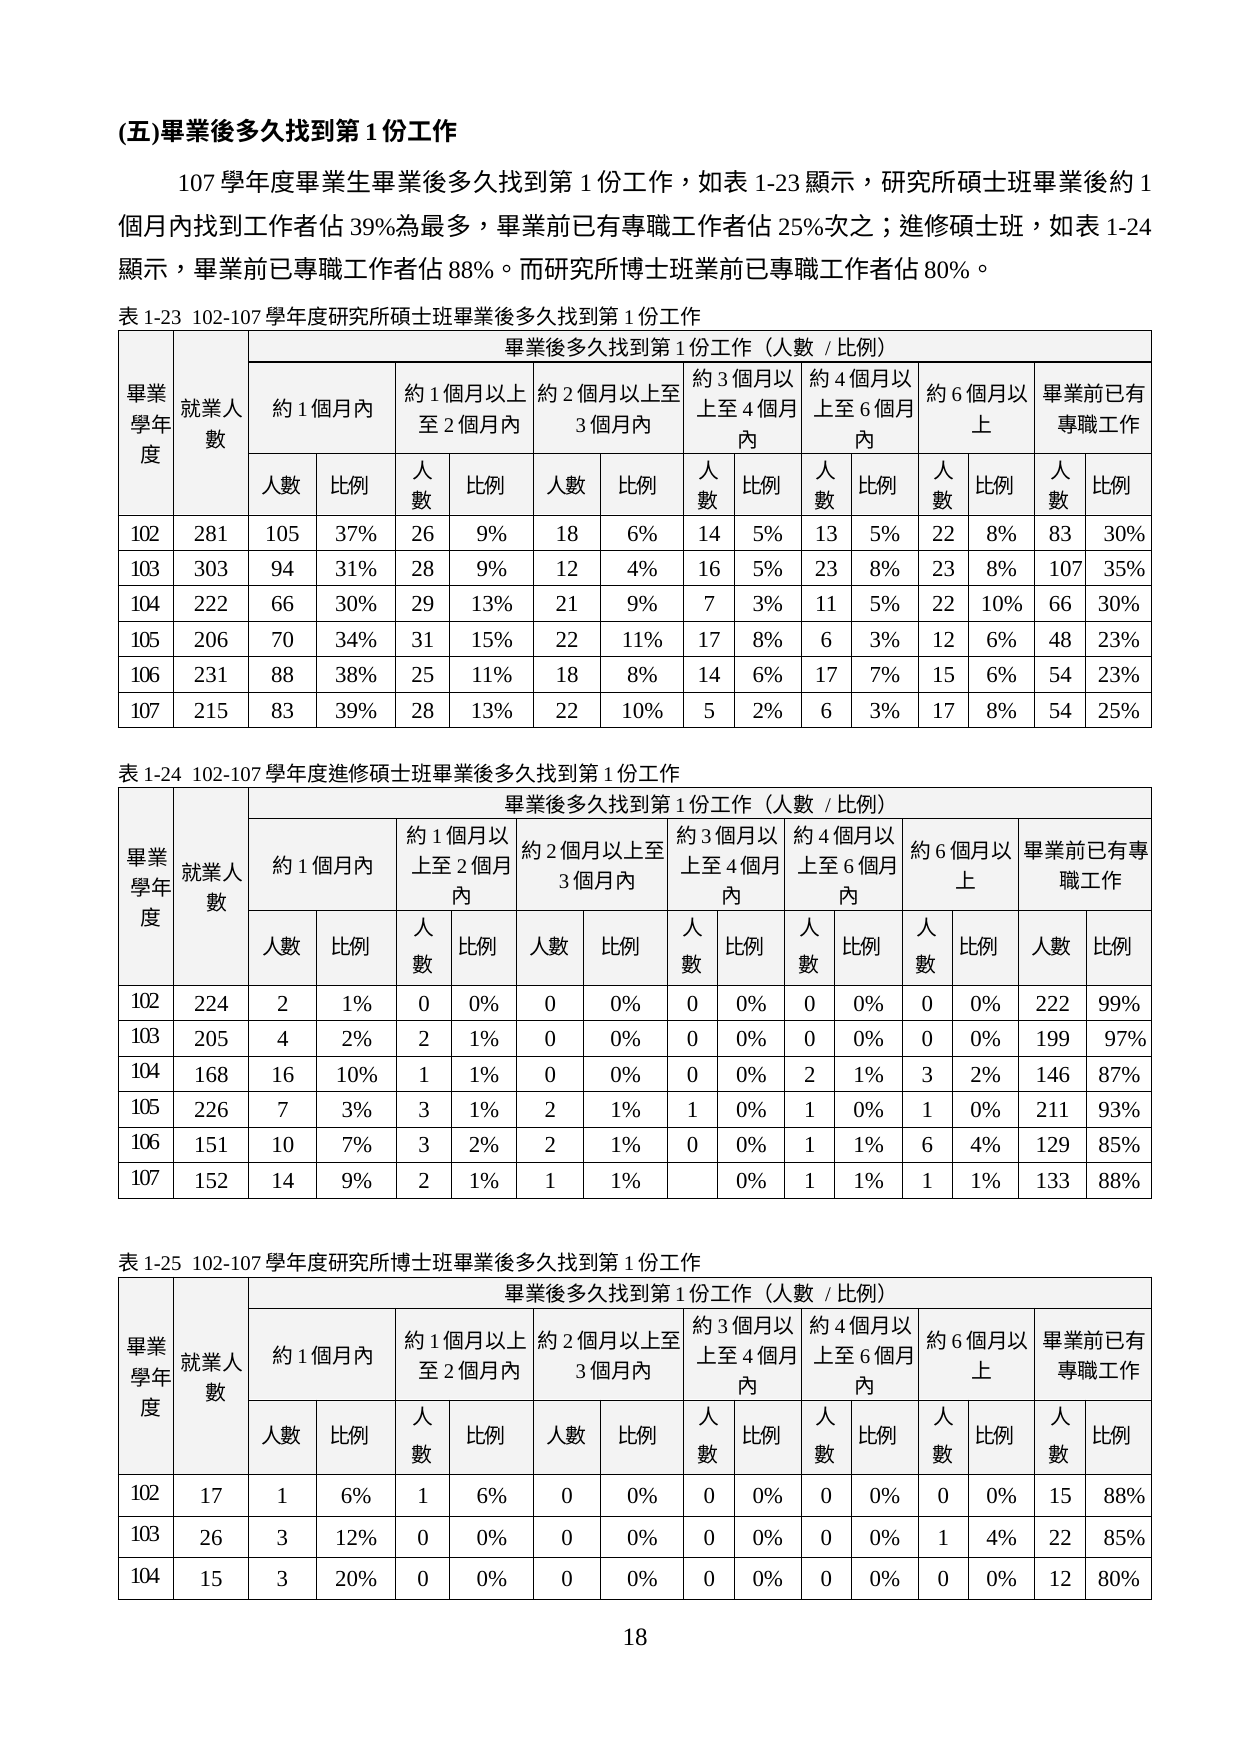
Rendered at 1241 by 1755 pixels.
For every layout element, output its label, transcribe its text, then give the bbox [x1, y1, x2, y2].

table_cell 88% [1086, 1475, 1151, 1516]
table_cell 107 [119, 693, 173, 727]
table_cell 104 [119, 1558, 173, 1598]
table_cell 比例 [601, 1401, 683, 1474]
table_cell 29 [396, 586, 449, 621]
table_cell 1% [584, 1092, 667, 1127]
table_cell 人數 [668, 911, 717, 985]
table_cell 6 [903, 1128, 952, 1162]
table_cell 0 [919, 1558, 968, 1598]
table_cell 105 [119, 1092, 173, 1127]
table_cell 133 [1019, 1163, 1086, 1197]
table_cell 0 [903, 986, 952, 1020]
table_cell 15 [1035, 1475, 1085, 1516]
table_cell 1 [785, 1163, 834, 1197]
table_cell 1% [953, 1163, 1018, 1197]
table_cell 11% [450, 657, 533, 692]
table_cell 104 [119, 586, 173, 621]
table_cell 31 [396, 622, 449, 656]
table_cell 0% [718, 1092, 784, 1127]
table_cell 13 [802, 516, 851, 550]
table_cell 3 [903, 1057, 952, 1091]
table_cell 1 [903, 1163, 952, 1197]
table_cell 0% [953, 1092, 1018, 1127]
table_cell 比例 [1086, 454, 1151, 514]
table_cell 215 [174, 693, 248, 727]
table_cell 107 [1035, 551, 1085, 585]
table_cell 14 [684, 657, 734, 692]
table_cell 0 [785, 1021, 834, 1056]
table_cell 23% [1086, 622, 1151, 656]
table_cell 0 [397, 986, 451, 1020]
table_cell 人數 [1019, 911, 1086, 985]
table_cell 15 [174, 1558, 248, 1598]
table_cell 0% [718, 1021, 784, 1056]
table_header 畢業後多久找到第1份工作（人數 / 比例） [249, 788, 1151, 818]
table_cell 1 [919, 1517, 968, 1557]
table_cell 人數 [249, 911, 316, 985]
table_cell 14 [684, 516, 734, 550]
table_cell 1% [452, 1163, 516, 1197]
table_cell 37% [317, 516, 395, 550]
table_cell 人數 [919, 1401, 968, 1474]
table_cell 0% [584, 986, 667, 1020]
table_cell 222 [1019, 986, 1086, 1020]
table_cell 83 [249, 693, 316, 727]
table_cell 30% [1086, 586, 1151, 621]
table_cell 1% [317, 986, 396, 1020]
table_cell 約4個月以上至6個月內 [802, 363, 918, 453]
table_cell 約2個月以上至3個月內 [534, 1309, 683, 1399]
table_cell 0 [517, 986, 583, 1020]
table_cell 1% [452, 1092, 516, 1127]
table_cell 0% [969, 1475, 1034, 1516]
table_cell 0 [785, 986, 834, 1020]
table_cell 12% [317, 1517, 395, 1557]
table_cell 約6個月以上 [919, 1309, 1034, 1399]
table_cell 0% [835, 1021, 902, 1056]
table_cell 人數 [802, 1401, 851, 1474]
table_cell 0% [450, 1517, 533, 1557]
table_cell 103 [119, 551, 173, 585]
table_cell 99% [1087, 986, 1151, 1020]
table_cell 1 [785, 1092, 834, 1127]
table_cell 人數 [534, 454, 600, 514]
table_cell 1% [584, 1128, 667, 1162]
table_cell 129 [1019, 1128, 1086, 1162]
table_cell 11% [601, 622, 683, 656]
table_cell 人數 [684, 1401, 734, 1474]
table_header 畢業學年度 [119, 331, 173, 514]
table_cell 約1個月內 [249, 363, 395, 453]
table_cell 0 [668, 1021, 717, 1056]
table_cell 0% [601, 1517, 683, 1557]
table_cell 12 [534, 551, 600, 585]
table_cell 1% [835, 1163, 902, 1197]
table_cell 比例 [317, 1401, 395, 1474]
table_cell 35% [1086, 551, 1151, 585]
table_cell 比例 [969, 1401, 1034, 1474]
table_cell 比例 [450, 1401, 533, 1474]
table_cell 人數 [802, 454, 851, 514]
table_cell 比例 [835, 911, 902, 985]
table_cell 約3個月以上至4個月內 [684, 1309, 801, 1399]
text (五)畢業後多久找到第1份工作 [118, 111, 1152, 147]
table_cell 94 [249, 551, 316, 585]
table_cell 17 [174, 1475, 248, 1516]
table_cell 1 [517, 1163, 583, 1197]
table_cell 105 [249, 516, 316, 550]
table_cell 17 [684, 622, 734, 656]
table_cell 8% [969, 551, 1034, 585]
table_cell 6% [969, 622, 1034, 656]
table_cell 8% [969, 516, 1034, 550]
table_cell 0% [735, 1558, 801, 1598]
table_cell 80% [1086, 1558, 1151, 1598]
table_cell 303 [174, 551, 248, 585]
table_cell 9% [450, 516, 533, 550]
table_cell 13% [450, 693, 533, 727]
table_cell 0 [684, 1517, 734, 1557]
table_cell 13% [450, 586, 533, 621]
table_cell 10 [249, 1128, 316, 1162]
table_cell 205 [174, 1021, 248, 1056]
table_cell 人數 [919, 454, 968, 514]
table_cell 17 [802, 657, 851, 692]
table_cell 人數 [397, 911, 451, 985]
table_cell 0 [668, 1128, 717, 1162]
table_cell 約6個月以上 [903, 819, 1018, 910]
table_cell 比例 [718, 911, 784, 985]
table_cell 7% [317, 1128, 396, 1162]
table_cell 比例 [969, 454, 1034, 514]
table_cell 22 [534, 622, 600, 656]
table_cell 18 [534, 657, 600, 692]
table_cell 1% [452, 1021, 516, 1056]
table_cell 104 [119, 1057, 173, 1091]
table_cell 0 [684, 1558, 734, 1598]
table_cell 0 [534, 1558, 600, 1598]
table_cell 0% [450, 1558, 533, 1598]
table_cell 22 [919, 586, 968, 621]
table_header 畢業學年度 [119, 1278, 173, 1474]
table_cell 0% [584, 1021, 667, 1056]
table_cell 146 [1019, 1057, 1086, 1091]
table_cell 0 [534, 1475, 600, 1516]
table_cell 2 [517, 1128, 583, 1162]
table_cell 97% [1087, 1021, 1151, 1056]
table_cell 22 [1035, 1517, 1085, 1557]
table_cell 約1個月內 [249, 819, 396, 910]
table_cell 17 [919, 693, 968, 727]
table_cell 15 [919, 657, 968, 692]
table_cell 88% [1087, 1163, 1151, 1197]
table_cell 3 [397, 1128, 451, 1162]
table_cell 83 [1035, 516, 1085, 550]
table_cell 102 [119, 986, 173, 1020]
table_cell 9% [450, 551, 533, 585]
table_cell 12 [919, 622, 968, 656]
table_cell 0 [396, 1558, 449, 1598]
table_cell 約2個月以上至3個月內 [517, 819, 667, 910]
table_cell 1% [584, 1163, 667, 1197]
table_cell 3 [249, 1558, 316, 1598]
table_cell 0% [735, 1517, 801, 1557]
table_cell 比例 [735, 454, 801, 514]
table_cell 0% [953, 986, 1018, 1020]
table_cell 28 [396, 551, 449, 585]
table_cell 7 [249, 1092, 316, 1127]
table_cell 70 [249, 622, 316, 656]
table_cell 25 [396, 657, 449, 692]
table_cell 20% [317, 1558, 395, 1598]
table_cell 66 [1035, 586, 1085, 621]
table_cell 211 [1019, 1092, 1086, 1127]
table_cell 10% [969, 586, 1034, 621]
table_cell 比例 [735, 1401, 801, 1474]
table_cell 2% [317, 1021, 396, 1056]
table_cell 1 [396, 1475, 449, 1516]
table_cell 0% [852, 1558, 918, 1598]
table_header 就業人數 [174, 331, 248, 514]
table_cell 畢業前已有專職工作 [1035, 363, 1151, 453]
table_cell 31% [317, 551, 395, 585]
table_cell 103 [119, 1021, 173, 1056]
text 表1-25 102-107學年度研究所博士班畢業後多久找到第1份工作 [118, 1246, 1152, 1277]
table_cell 約1個月內 [249, 1309, 395, 1399]
table_cell 199 [1019, 1021, 1086, 1056]
table_cell 7% [852, 657, 918, 692]
table_cell 2% [735, 693, 801, 727]
table_cell 54 [1035, 657, 1085, 692]
table_cell 0% [835, 1092, 902, 1127]
table_cell 2% [452, 1128, 516, 1162]
table_cell 18 [534, 516, 600, 550]
table_cell 85% [1086, 1517, 1151, 1557]
table_cell 比例 [317, 454, 395, 514]
table_cell 9% [317, 1163, 396, 1197]
table_cell 2 [517, 1092, 583, 1127]
table_cell 0% [852, 1475, 918, 1516]
table_cell 8% [852, 551, 918, 585]
table_cell 人數 [396, 454, 449, 514]
table_cell 比例 [450, 454, 533, 514]
table_cell 5 [684, 693, 734, 727]
table_cell 34% [317, 622, 395, 656]
table_cell 約6個月以上 [919, 363, 1034, 453]
table_header 就業人數 [174, 788, 248, 985]
table_cell 8% [735, 622, 801, 656]
table_cell 0% [835, 986, 902, 1020]
table_cell 4% [953, 1128, 1018, 1162]
table_cell 4% [969, 1517, 1034, 1557]
table_cell 6% [317, 1475, 395, 1516]
table_cell 0% [584, 1057, 667, 1091]
table_cell 5% [735, 551, 801, 585]
table_cell 85% [1087, 1128, 1151, 1162]
table_cell 0% [718, 1128, 784, 1162]
table_cell 151 [174, 1128, 248, 1162]
table_cell 102 [119, 1475, 173, 1516]
table_cell 16 [249, 1057, 316, 1091]
table_cell 0% [718, 1163, 784, 1197]
text 表1-23 102-107學年度研究所碩士班畢業後多久找到第1份工作 [118, 300, 1152, 330]
table_cell 15% [450, 622, 533, 656]
table_cell 比例 [953, 911, 1018, 985]
table_cell 26 [174, 1517, 248, 1557]
table_cell 6% [969, 657, 1034, 692]
table_cell 比例 [852, 454, 918, 514]
table_cell 54 [1035, 693, 1085, 727]
table_cell 0% [452, 986, 516, 1020]
table_cell 105 [119, 622, 173, 656]
table_cell 1 [903, 1092, 952, 1127]
table_cell 0 [668, 1057, 717, 1091]
table_cell 0% [601, 1558, 683, 1598]
table_cell 人數 [396, 1401, 449, 1474]
table_cell 人數 [249, 454, 316, 514]
table_cell 約2個月以上至3個月內 [534, 363, 683, 453]
table_cell 106 [119, 1128, 173, 1162]
table_cell 152 [174, 1163, 248, 1197]
table_cell 人數 [249, 1401, 316, 1474]
table_cell 6% [735, 657, 801, 692]
table_cell 0 [684, 1475, 734, 1516]
table_cell 6 [802, 622, 851, 656]
table_cell 48 [1035, 622, 1085, 656]
table_cell 7 [684, 586, 734, 621]
table_cell 102 [119, 516, 173, 550]
table_cell 231 [174, 657, 248, 692]
table_cell 0% [969, 1558, 1034, 1598]
table_cell 0% [718, 986, 784, 1020]
table_cell 30% [1086, 516, 1151, 550]
table_header 畢業學年度 [119, 788, 173, 985]
table_cell 6% [601, 516, 683, 550]
table_cell 26 [396, 516, 449, 550]
table_cell 1 [249, 1475, 316, 1516]
table_cell 3 [397, 1092, 451, 1127]
table_cell 6% [450, 1475, 533, 1516]
table_cell 103 [119, 1517, 173, 1557]
table_cell 206 [174, 622, 248, 656]
table_cell 38% [317, 657, 395, 692]
table_cell 22 [534, 693, 600, 727]
table_cell 比例 [317, 911, 396, 985]
table_cell 比例 [452, 911, 516, 985]
table_cell 3% [735, 586, 801, 621]
table_cell 10% [317, 1057, 396, 1091]
table_cell 約1個月以上至2個月內 [396, 363, 533, 453]
table_cell 14 [249, 1163, 316, 1197]
table_cell 23 [919, 551, 968, 585]
table_cell 約1個月以上至2個月內 [396, 1309, 533, 1399]
table_cell 10% [601, 693, 683, 727]
table_cell 1% [835, 1128, 902, 1162]
table_cell 1 [668, 1092, 717, 1127]
table_cell 4 [249, 1021, 316, 1056]
table_cell 5% [735, 516, 801, 550]
table_cell 畢業前已有專職工作 [1035, 1309, 1151, 1399]
table_cell 0 [919, 1475, 968, 1516]
table_cell 5% [852, 586, 918, 621]
table_cell 106 [119, 657, 173, 692]
table_cell 2 [397, 1021, 451, 1056]
table_cell 0% [852, 1517, 918, 1557]
table_cell 人數 [684, 454, 734, 514]
table_cell 0 [517, 1057, 583, 1091]
table_cell 87% [1087, 1057, 1151, 1091]
table_cell 93% [1087, 1092, 1151, 1127]
table_cell 約3個月以上至4個月內 [668, 819, 784, 910]
table_cell 比例 [601, 454, 683, 514]
table_cell 39% [317, 693, 395, 727]
table_cell 0% [718, 1057, 784, 1091]
table_cell 23% [1086, 657, 1151, 692]
table_cell 比例 [584, 911, 667, 985]
table_cell 2 [249, 986, 316, 1020]
table_cell 0 [517, 1021, 583, 1056]
table_cell 224 [174, 986, 248, 1020]
table_cell 約4個月以上至6個月內 [802, 1309, 918, 1399]
table_cell 168 [174, 1057, 248, 1091]
table_cell 21 [534, 586, 600, 621]
table_cell 1 [397, 1057, 451, 1091]
table_cell 3 [249, 1517, 316, 1557]
table_cell 0% [735, 1475, 801, 1516]
table_cell 2 [397, 1163, 451, 1197]
table_cell 1% [835, 1057, 902, 1091]
table_cell 4% [601, 551, 683, 585]
table_cell 11 [802, 586, 851, 621]
table_cell 226 [174, 1092, 248, 1127]
table_cell 22 [919, 516, 968, 550]
table_cell 281 [174, 516, 248, 550]
table_cell 0 [802, 1517, 851, 1557]
table_cell 16 [684, 551, 734, 585]
table_cell 5% [852, 516, 918, 550]
table_cell 2% [953, 1057, 1018, 1091]
table_cell 約1個月以上至2個月內 [397, 819, 516, 910]
table_cell 人數 [534, 1401, 600, 1474]
table_cell 人數 [517, 911, 583, 985]
table_cell 0 [802, 1558, 851, 1598]
table_header 畢業後多久找到第1份工作（人數 / 比例） [249, 331, 1151, 361]
table_cell 6 [802, 693, 851, 727]
table_header 就業人數 [174, 1278, 248, 1474]
table_cell 1 [785, 1128, 834, 1162]
table_cell 3% [317, 1092, 396, 1127]
text 表1-24 102-107學年度進修碩士班畢業後多久找到第1份工作 [118, 757, 1152, 787]
table_cell 0 [534, 1517, 600, 1557]
table_cell 28 [396, 693, 449, 727]
table_cell 30% [317, 586, 395, 621]
table_cell 25% [1086, 693, 1151, 727]
table_cell 畢業前已有專職工作 [1019, 819, 1151, 910]
table_cell 8% [969, 693, 1034, 727]
text 107學年度畢業生畢業後多久找到第1份工作，如表1-23顯示，研究所碩士班畢業後約1個月內找到工作者佔39%為最多，畢業前已有專職工作者佔25%次之；進修碩士班，如表1-24顯示，畢業前已專職工作者佔88%。而研究所博士班業前已專職工作者佔80%。 [118, 156, 1152, 287]
table_cell 23 [802, 551, 851, 585]
table_cell 66 [249, 586, 316, 621]
table_header 畢業後多久找到第1份工作（人數 / 比例） [249, 1278, 1151, 1308]
table_cell 3% [852, 622, 918, 656]
table_cell 2 [785, 1057, 834, 1091]
table_cell 8% [601, 657, 683, 692]
table_cell 人數 [1035, 1401, 1085, 1474]
table_cell 0 [396, 1517, 449, 1557]
table_cell 9% [601, 586, 683, 621]
table_cell 0% [953, 1021, 1018, 1056]
table_cell 人數 [903, 911, 952, 985]
table_cell 比例 [1087, 911, 1151, 985]
table_cell 12 [1035, 1558, 1085, 1598]
table_cell 0 [903, 1021, 952, 1056]
table_cell 88 [249, 657, 316, 692]
table_cell 0 [802, 1475, 851, 1516]
table_cell 3% [852, 693, 918, 727]
table_cell 比例 [852, 1401, 918, 1474]
table_cell 比例 [1086, 1401, 1151, 1474]
table_cell 1% [452, 1057, 516, 1091]
table_cell 0% [601, 1475, 683, 1516]
table_cell 人數 [785, 911, 834, 985]
table_cell 約4個月以上至6個月內 [785, 819, 902, 910]
table_cell 222 [174, 586, 248, 621]
table_cell 約3個月以上至4個月內 [684, 363, 801, 453]
table_cell 0 [668, 986, 717, 1020]
table_cell 人數 [1035, 454, 1085, 514]
table_cell 107 [119, 1163, 173, 1197]
table_cell [668, 1163, 717, 1197]
